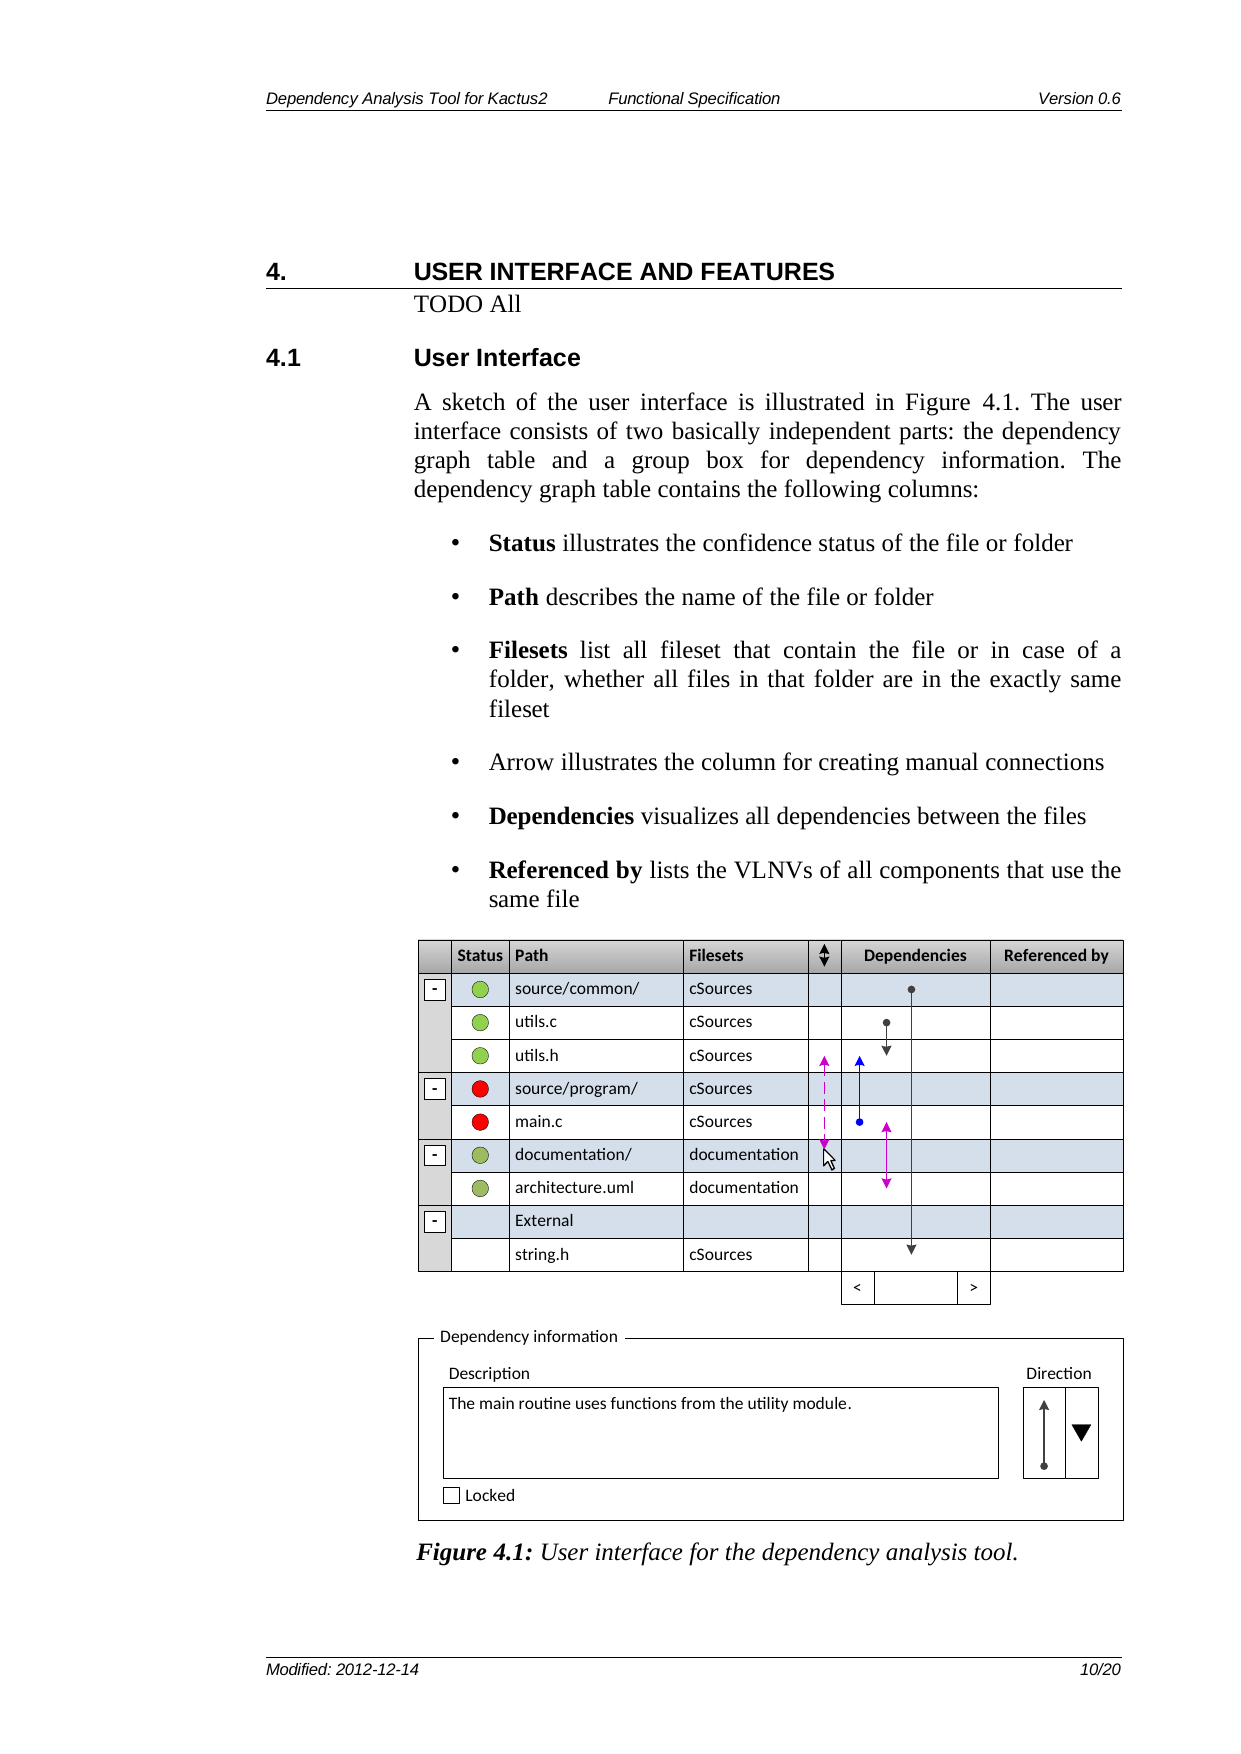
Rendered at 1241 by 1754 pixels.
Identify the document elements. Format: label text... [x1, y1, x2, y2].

list Status illustrates the confidence status of the file or folder [451, 528, 1122, 557]
subtitle User Interface and Features [266, 257, 1122, 288]
text Figure 4.1: User interface for the dependency analysis tool. [416, 950, 1125, 1565]
list Arrow illustrates the column for creating manual connections [451, 747, 1122, 776]
subtitle User Interface [266, 343, 1122, 372]
list Path describes the name of the file or folder [451, 581, 1122, 611]
list Filesets list all fileset that contain the file or in case of a folder, whether all files in that folder are in the exactly same fileset [451, 635, 1122, 722]
list Dependencies visualizes all dependencies between the files [451, 801, 1122, 830]
text A sketch of the user interface is illustrated in Figure 4.1. The user interface consists of two basically independent parts: the dependency graph table and a group box for dependency information. The dependency graph table contains the following columns: [413, 387, 1122, 503]
text TODO All [369, 289, 1122, 318]
list Referenced by lists the VLNVs of all components that use the same file [451, 855, 1122, 913]
